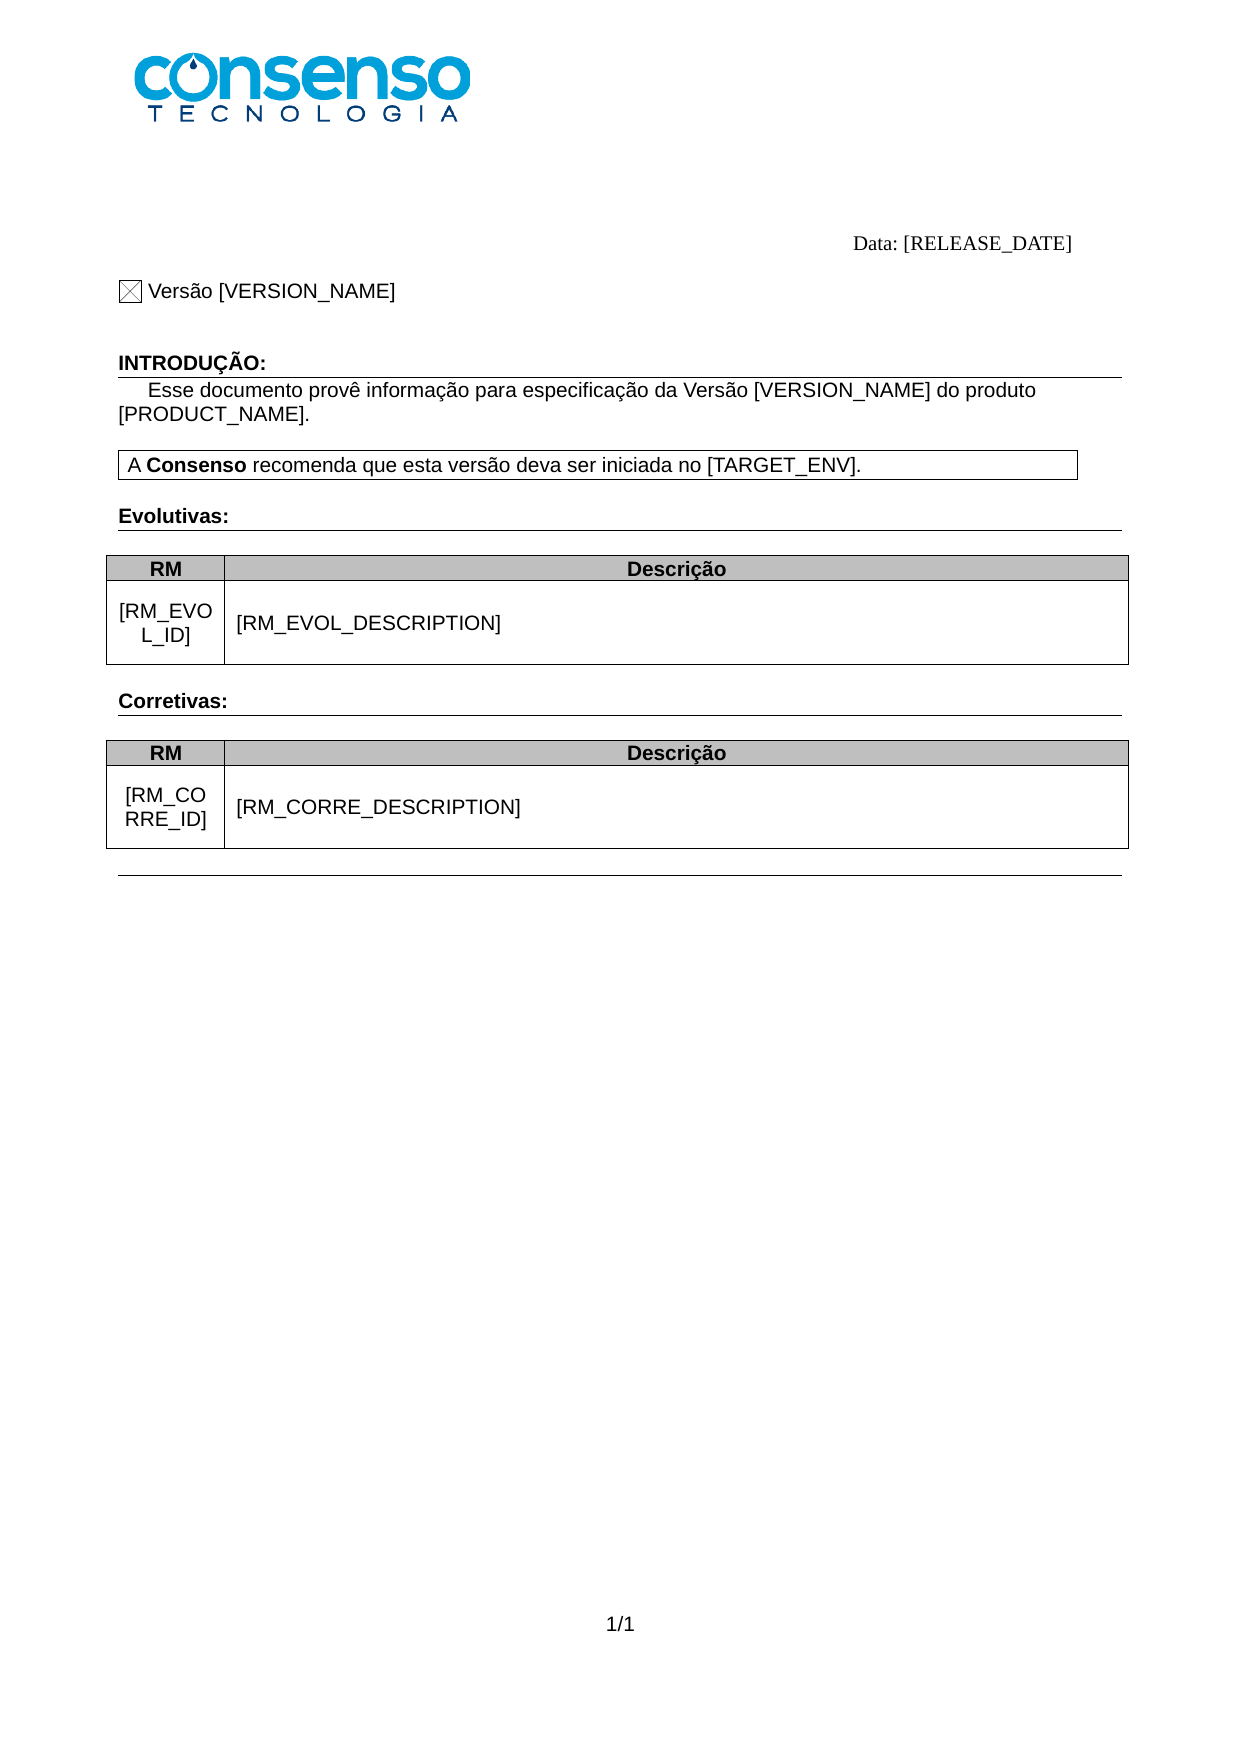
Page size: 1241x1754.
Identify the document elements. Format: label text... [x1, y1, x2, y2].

table_header RM [107, 556, 224, 580]
table_cell [RM_EVOL_DESCRIPTION] [225, 581, 1128, 664]
subtitle INTRODUÇÃO: [118, 351, 1122, 377]
table_cell [RM_CORRE_DESCRIPTION] [225, 766, 1128, 848]
table_cell [RM_EVOL_ID] [107, 581, 224, 664]
picture [439, 66, 460, 90]
subtitle Esse documento provê informação para especificação da Versão [VERSION_NAME] do produto [PRODUCT_NAME]. [118, 378, 1122, 426]
table_cell [RM_CORRE_ID] [107, 766, 224, 848]
table_header RM [107, 741, 224, 765]
text Corretivas: [118, 689, 1122, 715]
text Data: [RELEASE_DATE] [118, 203, 1122, 255]
text Evolutivas: [118, 504, 1122, 530]
picture [178, 56, 209, 93]
picture [134, 52, 470, 122]
table_header Descrição [225, 741, 1128, 765]
picture [134, 52, 189, 92]
table_header Descrição [225, 556, 1128, 580]
text A Consenso recomenda que esta versão deva ser iniciada no [TARGET_ENV]. [119, 451, 1077, 479]
text Versão [VERSION_NAME] [118, 279, 1122, 303]
